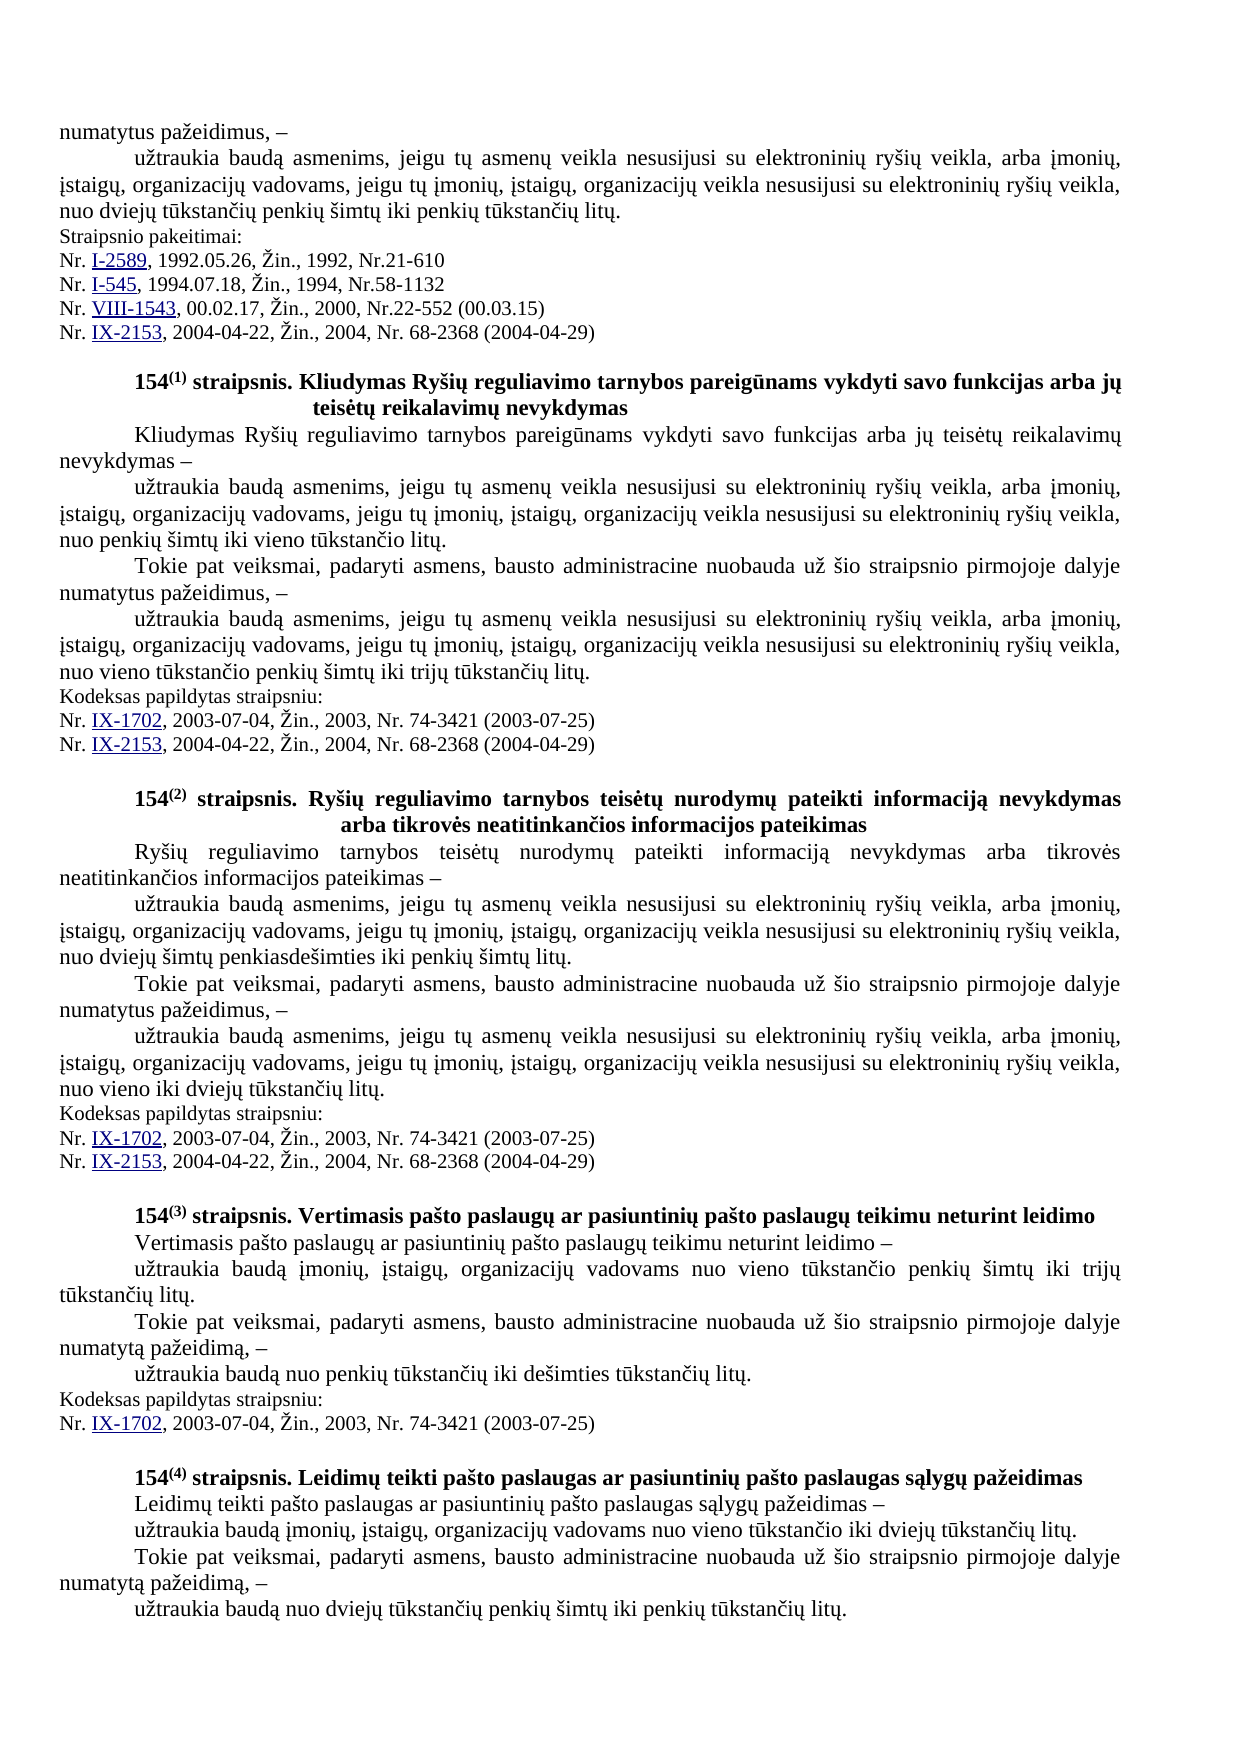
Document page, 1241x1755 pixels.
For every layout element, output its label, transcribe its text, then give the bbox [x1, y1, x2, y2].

text užtraukia baudą asmenims, jeigu tų asmenų veikla nesusijusi su elektroninių ryšių veikla, arba įmonių, įstaigų, organizacijų vadovams, jeigu tų įmonių, įstaigų, organizacijų veikla nesusijusi su elektroninių ryšių veikla, nuo penkių šimtų iki vieno tūkstančio litų. [59, 473, 1122, 552]
text Tokie pat veiksmai, padaryti asmens, bausto administracine nuobauda už šio straipsnio pirmojoje dalyje numatytus pažeidimus, – [59, 969, 1122, 1022]
text Nr. I-2589, 1992.05.26, Žin., 1992, Nr.21-610 [59, 248, 1122, 272]
text Nr. I-545, 1994.07.18, Žin., 1994, Nr.58-1132 [59, 272, 1122, 296]
text užtraukia baudą nuo penkių tūkstančių iki dešimties tūkstančių litų. [59, 1360, 1122, 1387]
text užtraukia baudą nuo dviejų tūkstančių penkių šimtų iki penkių tūkstančių litų. [59, 1595, 1122, 1622]
text 154(2) straipsnis. Ryšių reguliavimo tarnybos teisėtų nurodymų pateikti informaciją nevykdymas arba tikrovės neatitinkančios informacijos pateikimas [134, 785, 1122, 838]
text Straipsnio pakeitimai: [59, 223, 1122, 248]
text Nr. IX-1702, 2003-07-04, Žin., 2003, Nr. 74-3421 (2003-07-25) [59, 1411, 1122, 1435]
text užtraukia baudą asmenims, jeigu tų asmenų veikla nesusijusi su elektroninių ryšių veikla, arba įmonių, įstaigų, organizacijų vadovams, jeigu tų įmonių, įstaigų, organizacijų veikla nesusijusi su elektroninių ryšių veikla, nuo vieno iki dviejų tūkstančių litų. [59, 1022, 1122, 1101]
text Kliudymas Ryšių reguliavimo tarnybos pareigūnams vykdyti savo funkcijas arba jų teisėtų reikalavimų nevykdymas – [59, 421, 1122, 473]
text Tokie pat veiksmai, padaryti asmens, bausto administracine nuobauda už šio straipsnio pirmojoje dalyje numatytą pažeidimą, – [59, 1308, 1122, 1360]
text Nr. VIII-1543, 00.02.17, Žin., 2000, Nr.22-552 (00.03.15) [59, 296, 1122, 320]
text užtraukia baudą asmenims, jeigu tų asmenų veikla nesusijusi su elektroninių ryšių veikla, arba įmonių, įstaigų, organizacijų vadovams, jeigu tų įmonių, įstaigų, organizacijų veikla nesusijusi su elektroninių ryšių veikla, nuo dviejų šimtų penkiasdešimties iki penkių šimtų litų. [59, 891, 1122, 969]
text Vertimasis pašto paslaugų ar pasiuntinių pašto paslaugų teikimu neturint leidimo – [59, 1229, 1122, 1255]
text Ryšių reguliavimo tarnybos teisėtų nurodymų pateikti informaciją nevykdymas arba tikrovės neatitinkančios informacijos pateikimas – [59, 838, 1122, 891]
text Tokie pat veiksmai, padaryti asmens, bausto administracine nuobauda už šio straipsnio pirmojoje dalyje numatytą pažeidimą, – [59, 1543, 1122, 1595]
text Nr. IX-2153, 2004-04-22, Žin., 2004, Nr. 68-2368 (2004-04-29) [59, 1149, 1122, 1173]
text Kodeksas papildytas straipsniu: [59, 1387, 1122, 1411]
text 154(3) straipsnis. Vertimasis pašto paslaugų ar pasiuntinių pašto paslaugų teikimu neturint leidimo [134, 1202, 1122, 1229]
text Leidimų teikti pašto paslaugas ar pasiuntinių pašto paslaugas sąlygų pažeidimas – [59, 1490, 1122, 1516]
text užtraukia baudą įmonių, įstaigų, organizacijų vadovams nuo vieno tūkstančio iki dviejų tūkstančių litų. [59, 1516, 1122, 1543]
text Nr. IX-2153, 2004-04-22, Žin., 2004, Nr. 68-2368 (2004-04-29) [59, 320, 1122, 344]
text Kodeksas papildytas straipsniu: [59, 1101, 1122, 1125]
text užtraukia baudą asmenims, jeigu tų asmenų veikla nesusijusi su elektroninių ryšių veikla, arba įmonių, įstaigų, organizacijų vadovams, jeigu tų įmonių, įstaigų, organizacijų veikla nesusijusi su elektroninių ryšių veikla, nuo dviejų tūkstančių penkių šimtų iki penkių tūkstančių litų. [59, 144, 1122, 223]
text Nr. IX-2153, 2004-04-22, Žin., 2004, Nr. 68-2368 (2004-04-29) [59, 732, 1122, 756]
text užtraukia baudą įmonių, įstaigų, organizacijų vadovams nuo vieno tūkstančio penkių šimtų iki trijų tūkstančių litų. [59, 1255, 1122, 1308]
text užtraukia baudą asmenims, jeigu tų asmenų veikla nesusijusi su elektroninių ryšių veikla, arba įmonių, įstaigų, organizacijų vadovams, jeigu tų įmonių, įstaigų, organizacijų veikla nesusijusi su elektroninių ryšių veikla, nuo vieno tūkstančio penkių šimtų iki trijų tūkstančių litų. [59, 605, 1122, 684]
text numatytus pažeidimus, – [59, 118, 1122, 144]
text 154(1) straipsnis. Kliudymas Ryšių reguliavimo tarnybos pareigūnams vykdyti savo funkcijas arba jų teisėtų reikalavimų nevykdymas [134, 368, 1122, 421]
text Tokie pat veiksmai, padaryti asmens, bausto administracine nuobauda už šio straipsnio pirmojoje dalyje numatytus pažeidimus, – [59, 552, 1122, 605]
text Kodeksas papildytas straipsniu: [59, 684, 1122, 708]
text 154(4) straipsnis. Leidimų teikti pašto paslaugas ar pasiuntinių pašto paslaugas sąlygų pažeidimas [134, 1464, 1122, 1490]
text Nr. IX-1702, 2003-07-04, Žin., 2003, Nr. 74-3421 (2003-07-25) [59, 1125, 1122, 1149]
text Nr. IX-1702, 2003-07-04, Žin., 2003, Nr. 74-3421 (2003-07-25) [59, 708, 1122, 732]
